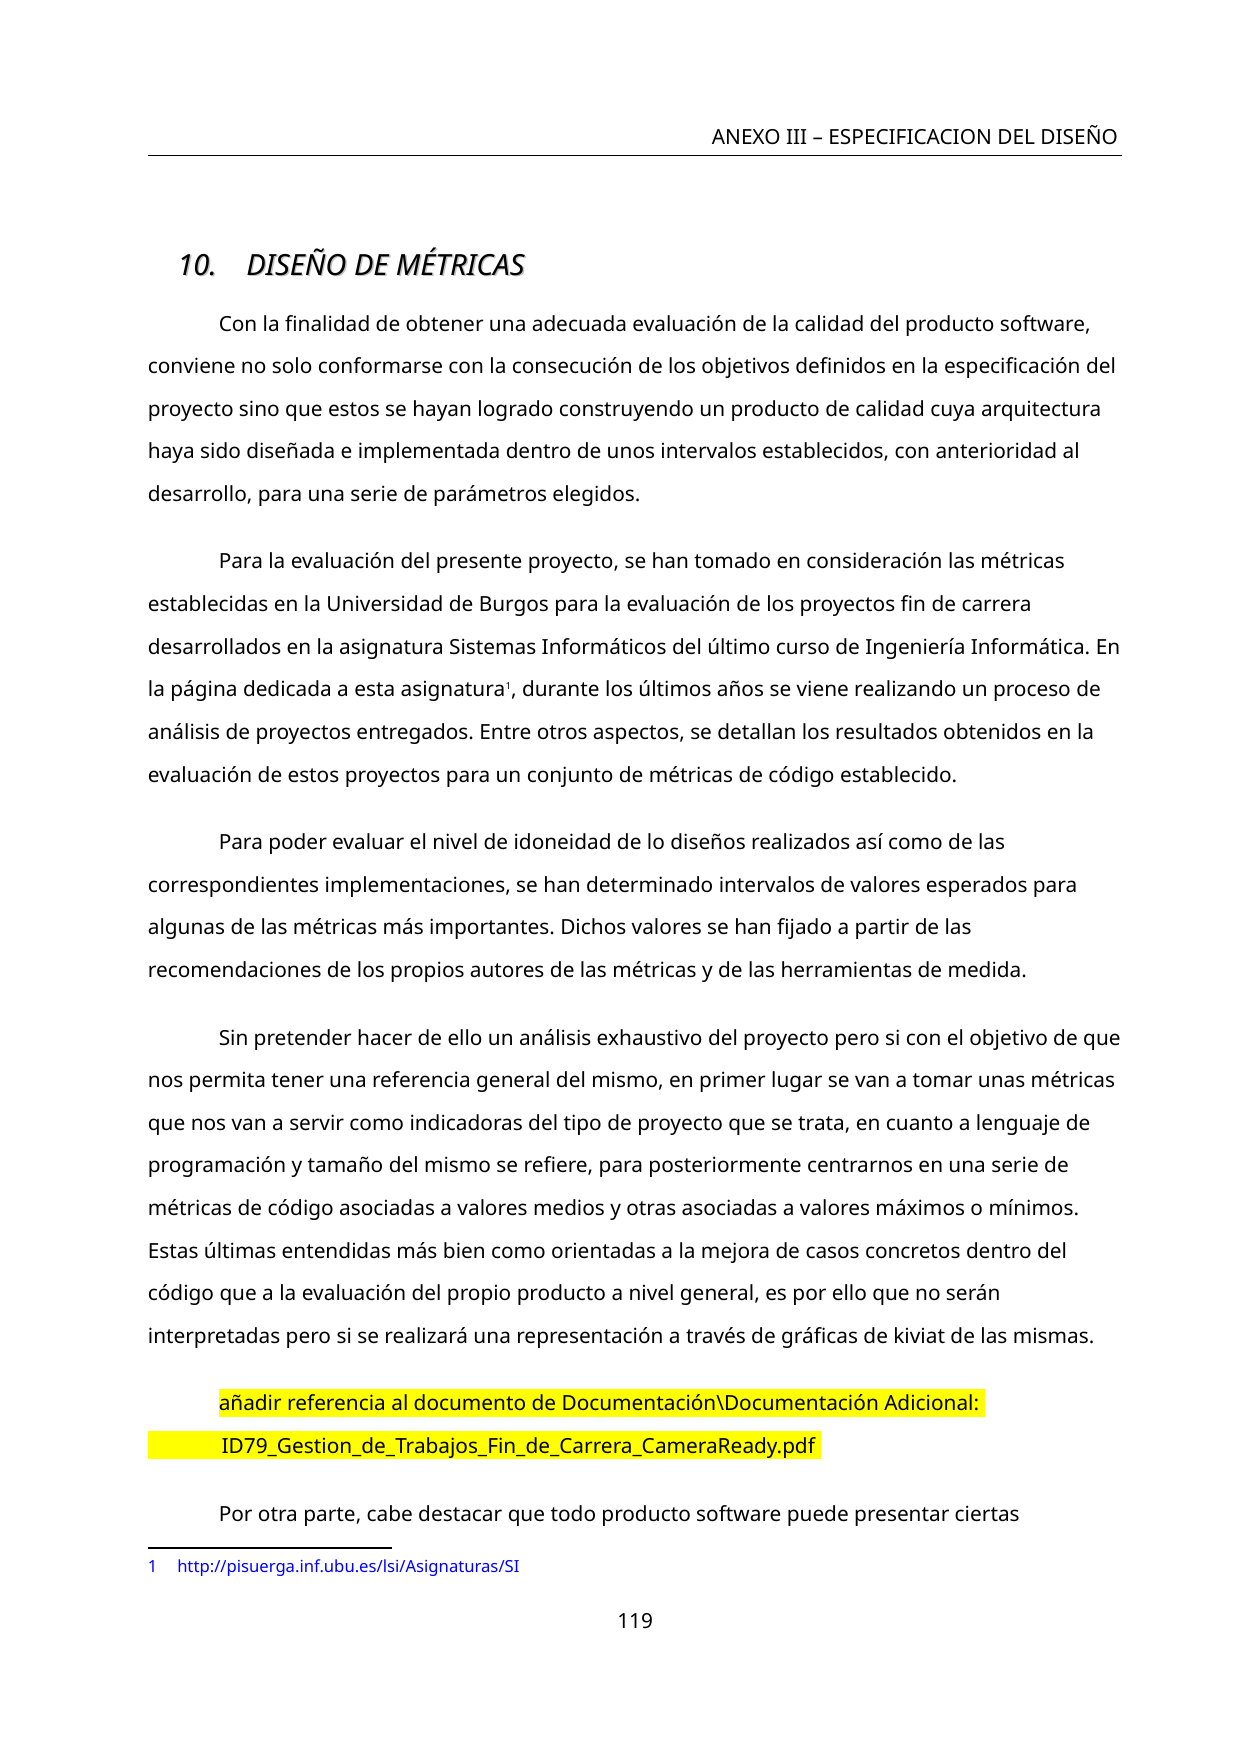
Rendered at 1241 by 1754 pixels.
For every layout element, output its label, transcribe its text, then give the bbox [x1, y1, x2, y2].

text Con la finalidad de obtener una adecuada evaluación de la calidad del producto software, conviene no solo conformarse con la consecución de los objetivos definidos en la especificación del proyecto sino que estos se hayan logrado construyendo un producto de calidad cuya arquitectura haya sido diseñada e implementada dentro de unos intervalos establecidos, con anterioridad al desarrollo, para una serie de parámetros elegidos. [148, 309, 1122, 507]
text http://pisuerga.inf.ubu.es/lsi/Asignaturas/SI [148, 1554, 1122, 1577]
text Para poder evaluar el nivel de idoneidad de lo diseños realizados así como de las correspondientes implementaciones, se han determinado intervalos de valores esperados para algunas de las métricas más importantes. Dichos valores se han fijado a partir de las recomendaciones de los propios autores de las métricas y de las herramientas de medida. [148, 827, 1122, 983]
text Para la evaluación del presente proyecto, se han tomado en consideración las métricas establecidas en la Universidad de Burgos para la evaluación de los proyectos fin de carrera desarrollados en la asignatura Sistemas Informáticos del último curso de Ingeniería Informática. En la página dedicada a esta asignatura, durante los últimos años se viene realizando un proceso de análisis de proyectos entregados. Entre otros aspectos, se detallan los resultados obtenidos en la evaluación de estos proyectos para un conjunto de métricas de código establecido. [148, 547, 1122, 788]
text Por otra parte, cabe destacar que todo producto software puede presentar ciertas [148, 1499, 1122, 1527]
text añadir referencia al documento de Documentación\Documentación Adicional: ID79_Gestion_de_Trabajos_Fin_de_Carrera_CameraReady.pdf [148, 1388, 1122, 1459]
subtitle DISEÑO DE MÉTRICAS [177, 244, 1122, 284]
text Sin pretender hacer de ello un análisis exhaustivo del proyecto pero si con el objetivo de que nos permita tener una referencia general del mismo, en primer lugar se van a tomar unas métricas que nos van a servir como indicadoras del tipo de proyecto que se trata, en cuanto a lenguaje de programación y tamaño del mismo se refiere, para posteriormente centrarnos en una serie de métricas de código asociadas a valores medios y otras asociadas a valores máximos o mínimos. Estas últimas entendidas más bien como orientadas a la mejora de casos concretos dentro del código que a la evaluación del propio producto a nivel general, es por ello que no serán interpretadas pero si se realizará una representación a través de gráficas de kiviat de las mismas. [148, 1023, 1122, 1349]
